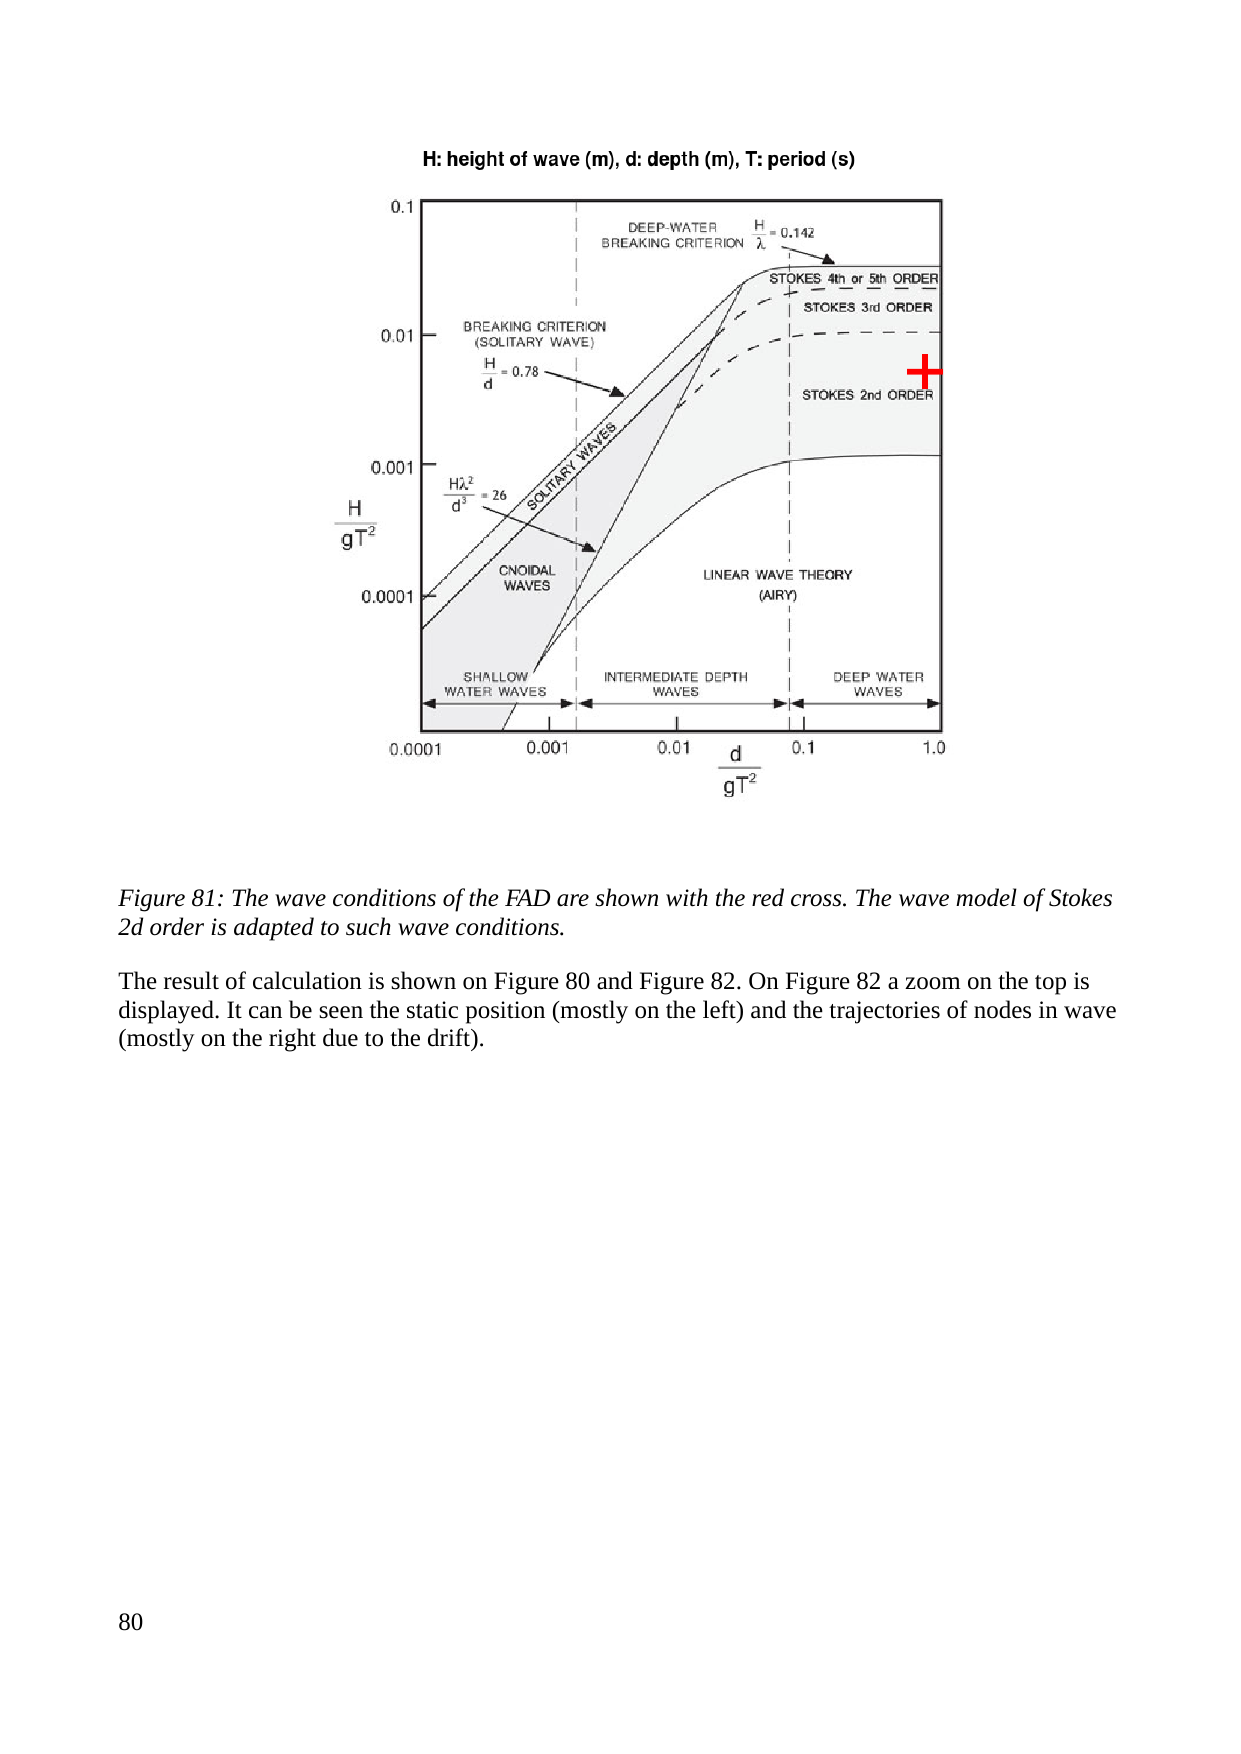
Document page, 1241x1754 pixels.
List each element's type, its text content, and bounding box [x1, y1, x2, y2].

text Figure 81: The wave conditions of the FAD are shown with the red cross. The wave model of Stokes 2d order is adapted to such wave conditions. [118, 884, 1122, 941]
picture [118, 130, 1123, 884]
text The result of calculation is shown on Figure 80 and Figure 82. On Figure 82 a zoom on the top is displayed. It can be seen the static position (mostly on the left) and the trajectories of nodes in wave (mostly on the right due to the drift). [118, 966, 1122, 1052]
